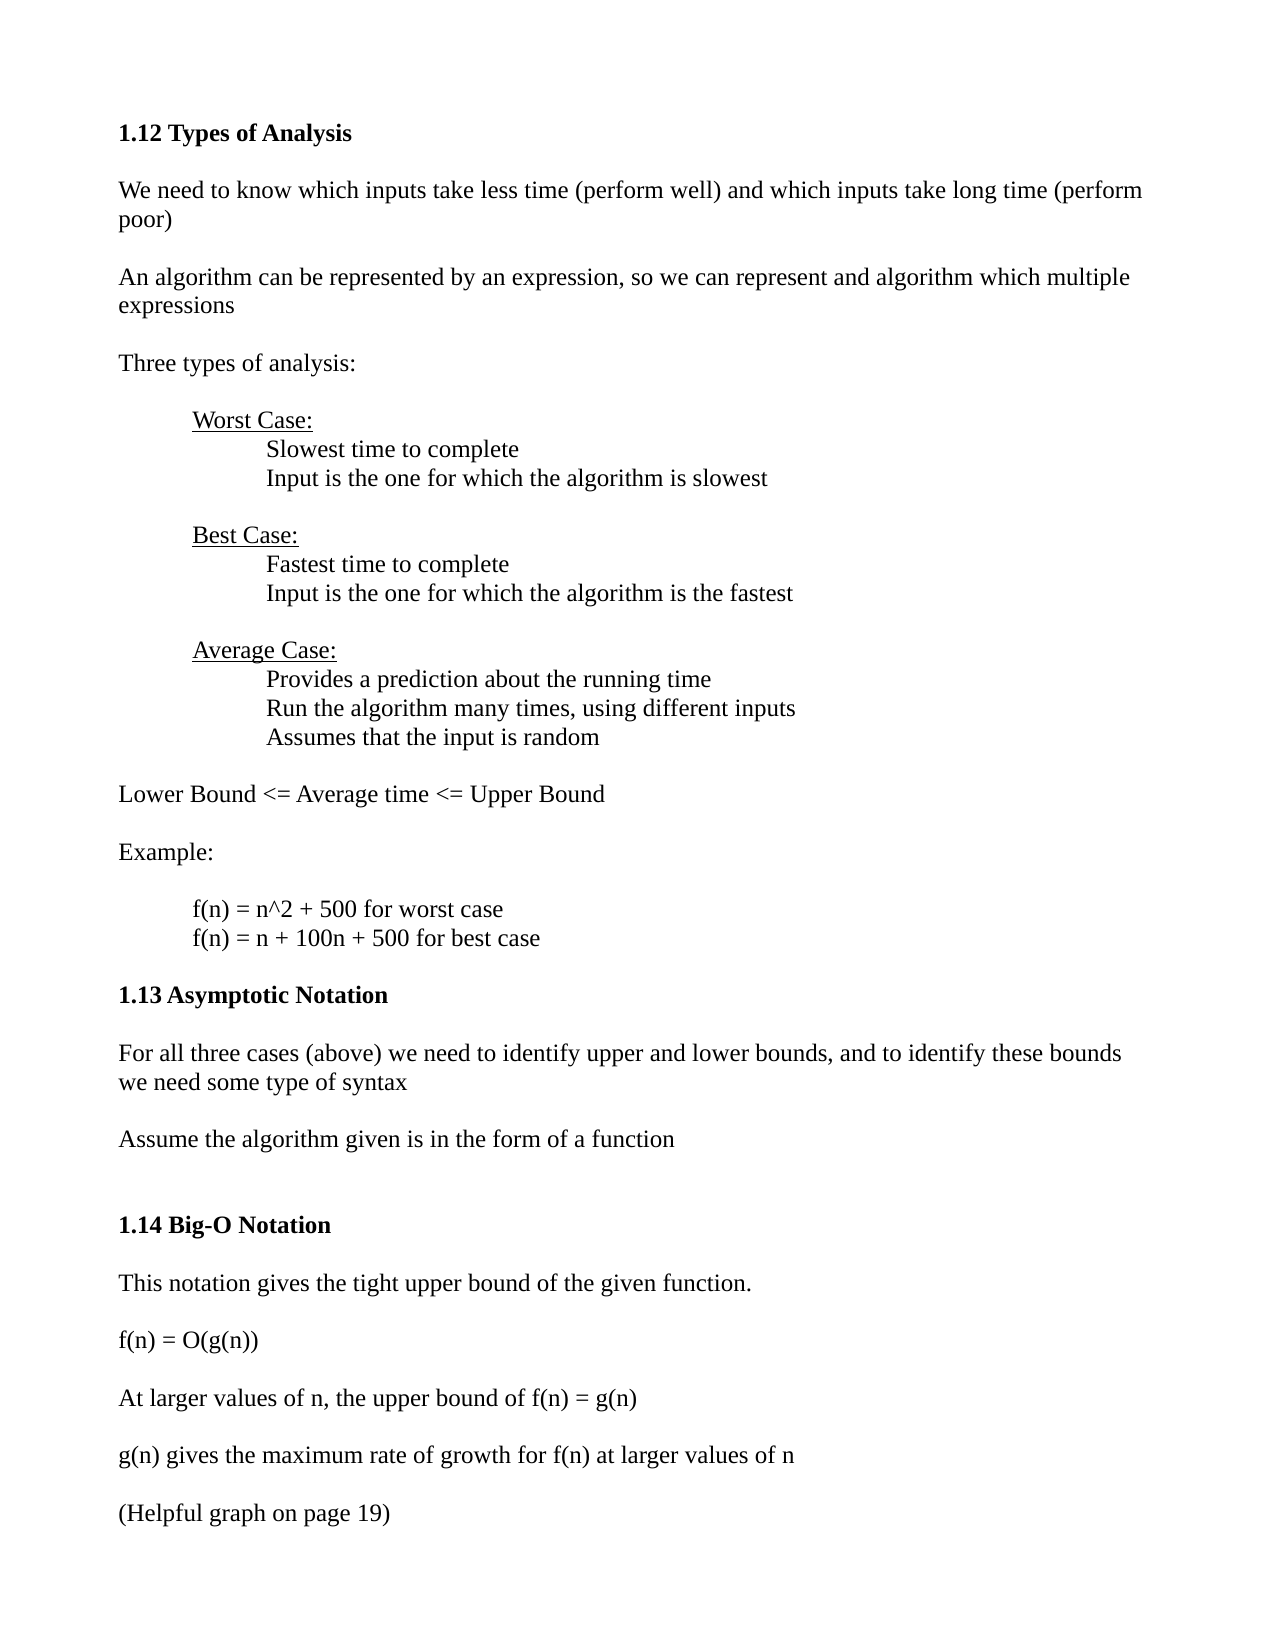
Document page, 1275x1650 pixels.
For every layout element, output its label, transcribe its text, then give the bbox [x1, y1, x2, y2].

text Example: [118, 837, 1157, 866]
text At larger values of n, the upper bound of f(n) = g(n) [118, 1383, 1157, 1412]
text f(n) = O(g(n)) [118, 1326, 1157, 1354]
text Provides a prediction about the running time [118, 664, 1157, 693]
text We need to know which inputs take less time (perform well) and which inputs take long time (perform poor) [118, 176, 1157, 233]
text Fastest time to complete [118, 549, 1157, 578]
text f(n) = n + 100n + 500 for best case [118, 923, 1157, 952]
text Input is the one for which the algorithm is the fastest [118, 578, 1157, 607]
text (Helpful graph on page 19) [118, 1498, 1157, 1527]
text This notation gives the tight upper bound of the given function. [118, 1268, 1157, 1297]
text Lower Bound <= Average time <= Upper Bound [118, 779, 1157, 808]
text Assumes that the input is random [118, 722, 1157, 751]
text Slowest time to complete [118, 434, 1157, 463]
text g(n) gives the maximum rate of growth for f(n) at larger values of n [118, 1441, 1157, 1469]
text Three types of analysis: [118, 348, 1157, 377]
text Input is the one for which the algorithm is slowest [118, 463, 1157, 492]
text Assume the algorithm given is in the form of a function [118, 1124, 1157, 1153]
text f(n) = n^2 + 500 for worst case [118, 894, 1157, 923]
text Worst Case: [118, 406, 1157, 434]
text Average Case: [118, 636, 1157, 664]
text Run the algorithm many times, using different inputs [118, 693, 1157, 722]
text 1.12 Types of Analysis [118, 118, 1157, 147]
text 1.13 Asymptotic Notation [118, 981, 1157, 1009]
text An algorithm can be represented by an expression, so we can represent and algorithm which multiple expressions [118, 262, 1157, 319]
text For all three cases (above) we need to identify upper and lower bounds, and to identify these bounds we need some type of syntax [118, 1038, 1157, 1096]
text Best Case: [118, 521, 1157, 549]
text 1.14 Big-O Notation [118, 1211, 1157, 1239]
